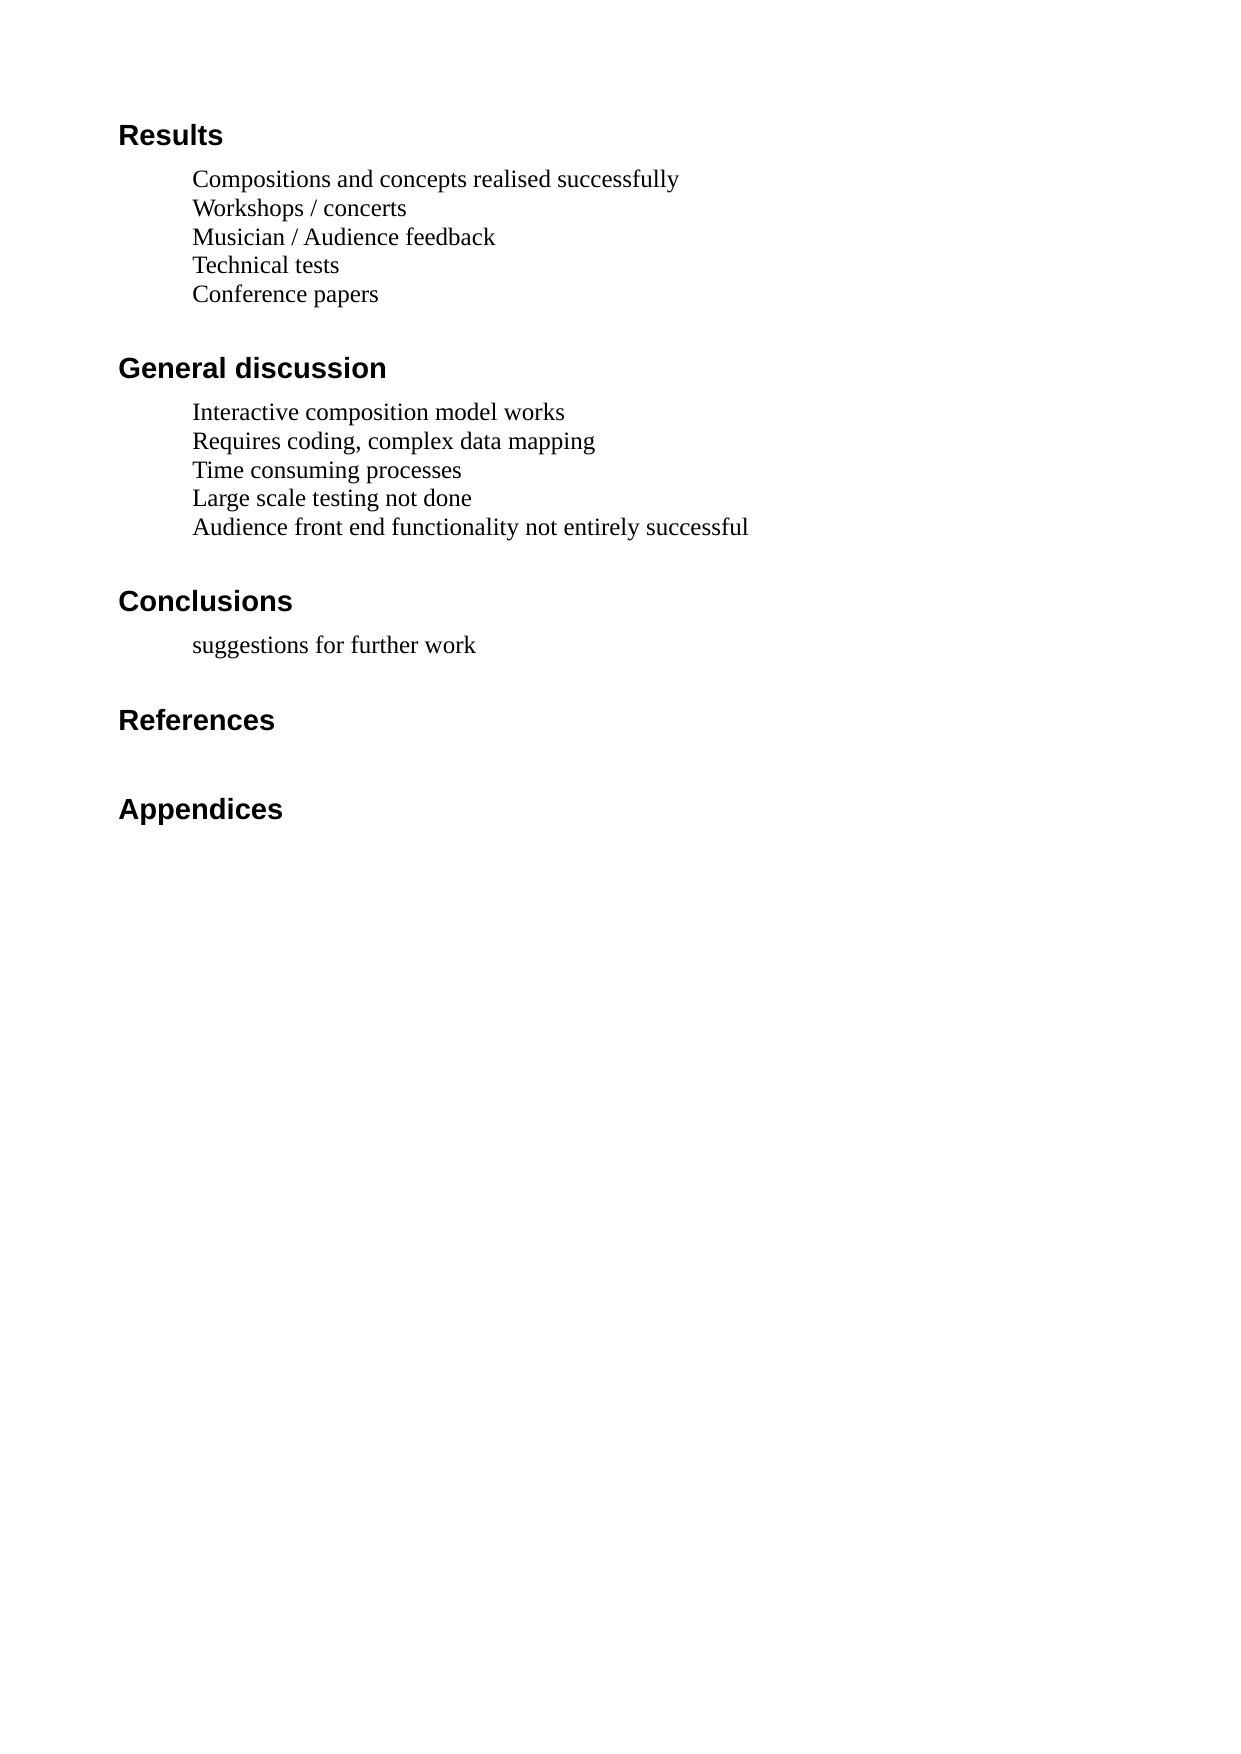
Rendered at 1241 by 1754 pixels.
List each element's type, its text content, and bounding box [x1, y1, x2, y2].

text Interactive composition model works [118, 397, 1122, 426]
subtitle Conclusions [118, 584, 1122, 618]
text suggestions for further work [118, 630, 1122, 659]
text Musician / Audience feedback [118, 222, 1122, 250]
text Large scale testing not done [118, 483, 1122, 512]
subtitle Appendices [118, 792, 1122, 825]
text Time consuming processes [118, 455, 1122, 483]
subtitle References [118, 702, 1122, 736]
text Conference papers [118, 279, 1122, 308]
subtitle General discussion [118, 351, 1122, 385]
text Audience front end functionality not entirely successful [118, 512, 1122, 541]
subtitle Results [118, 118, 1122, 152]
text Technical tests [118, 250, 1122, 279]
text Compositions and concepts realised successfully [118, 164, 1122, 193]
text Requires coding, complex data mapping [118, 426, 1122, 455]
text Workshops / concerts [118, 193, 1122, 222]
